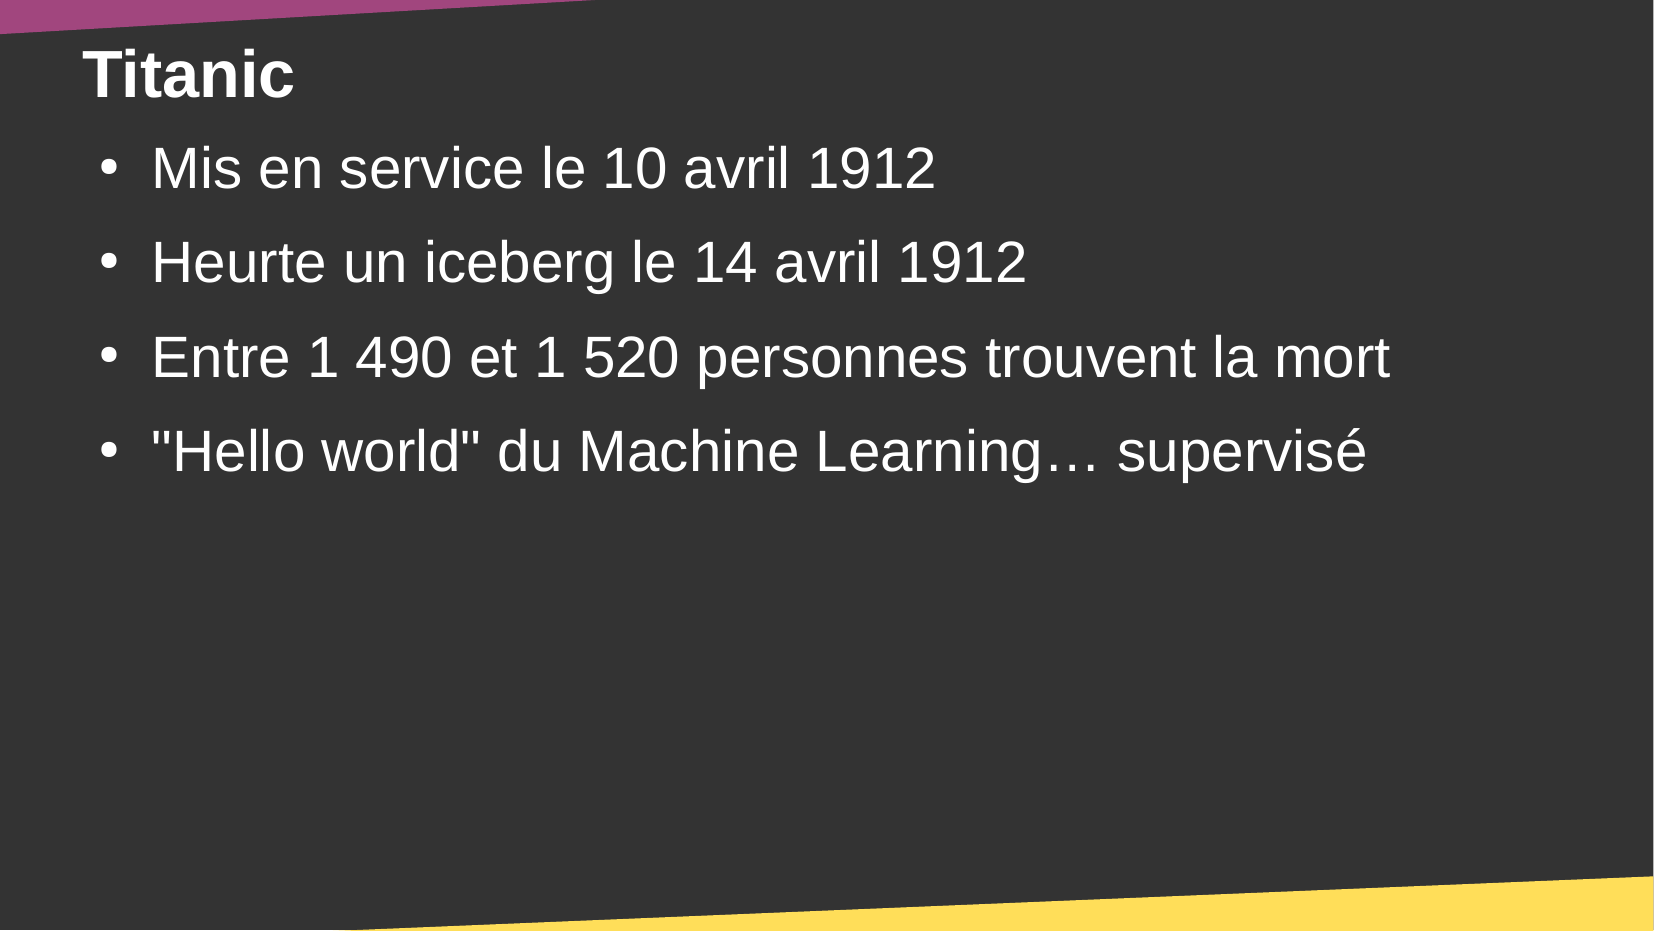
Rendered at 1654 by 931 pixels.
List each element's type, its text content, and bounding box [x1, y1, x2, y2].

title Titanic [82, 37, 1571, 114]
list Mis en service le 10 avril 1912 Heurte un iceberg le 14 avril 1912 Entre 1 490 et 1 520 personnes trouvent la mort "Hello world" du Machine Learning… supervisé [80, 135, 1620, 662]
text_box [0, 0, 595, 35]
text_box [332, 876, 1654, 931]
